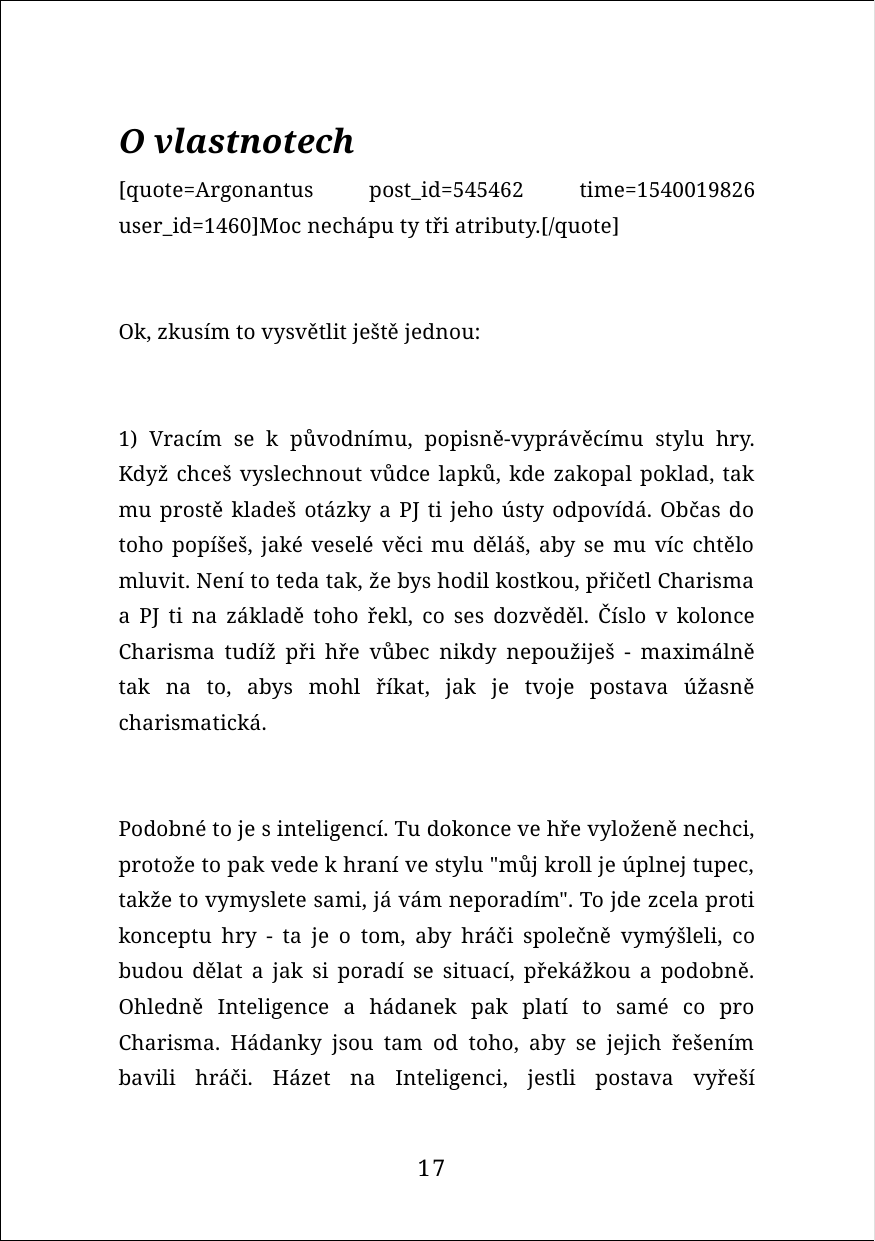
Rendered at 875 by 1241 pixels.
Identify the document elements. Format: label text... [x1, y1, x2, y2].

text [quote=Argonantus post_id=545462 time=1540019826 user_id=1460]Moc nechápu ty tři atributy.[/quote] [118, 175, 756, 239]
text Ok, zkusím to vysvětlit ještě jednou: [118, 317, 756, 346]
text 1) Vracím se k původnímu, popisně-vyprávěcímu stylu hry. Když chceš vyslechnout vůdce lapků, kde zakopal poklad, tak mu prostě kladeš otázky a PJ ti jeho ústy odpovídá. Občas do toho popíšeš, jaké veselé věci mu děláš, aby se mu víc chtělo mluvit. Není to teda tak, že bys hodil kostkou, přičetl Charisma a PJ ti na základě toho řekl, co ses dozvěděl. Číslo v kolonce Charisma tudíž při hře vůbec nikdy nepoužiješ - maximálně tak na to, abys mohl říkat, jak je tvoje postava úžasně charismatická. [118, 424, 756, 736]
text Podobné to je s inteligencí. Tu dokonce ve hře vyloženě nechci, protože to pak vede k hraní ve stylu "můj kroll je úplnej tupec, takže to vymyslete sami, já vám neporadím". To jde zcela proti konceptu hry - ta je o tom, aby hráči společně vymýšleli, co budou dělat a jak si poradí se situací, překážkou a podobně. Ohledně Inteligence a hádanek pak platí to samé co pro Charisma. Hádanky jsou tam od toho, aby se jejich řešením bavili hráči. Házet na Inteligenci, jestli postava vyřeší [118, 814, 756, 1092]
subtitle O vlastnotech [118, 118, 756, 164]
